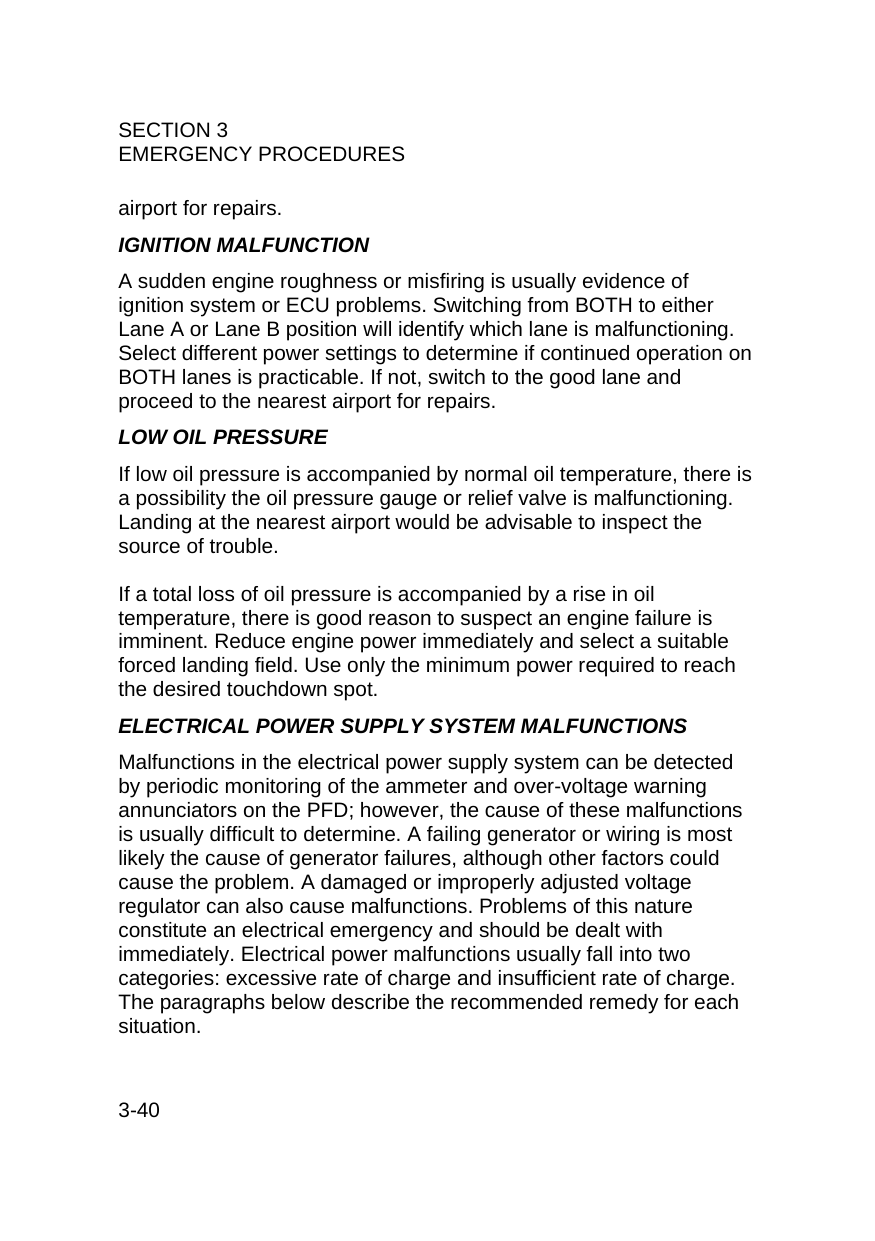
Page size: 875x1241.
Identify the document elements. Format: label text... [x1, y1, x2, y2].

subtitle ELECTRICAL POWER SUPPLY SYSTEM MALFUNCTIONS [118, 714, 756, 738]
text Malfunctions in the electrical power supply system can be detected by periodic monitoring of the ammeter and over-voltage warning annunciators on the PFD; however, the cause of these malfunctions is usually difficult to determine. A failing generator or wiring is most likely the cause of generator failures, although other factors could cause the problem. A damaged or improperly adjusted voltage regulator can also cause malfunctions. Problems of this nature constitute an electrical emergency and should be dealt with immediately. Electrical power malfunctions usually fall into two categories: excessive rate of charge and insufficient rate of charge. The paragraphs below describe the recommended remedy for each situation. [118, 750, 756, 1038]
text If a total loss of oil pressure is accompanied by a rise in oil temperature, there is good reason to suspect an engine failure is imminent. Reduce engine power immediately and select a suitable forced landing field. Use only the minimum power required to reach the desired touchdown spot. [118, 581, 756, 701]
text A sudden engine roughness or misfiring is usually evidence of ignition system or ECU problems. Switching from BOTH to either Lane A or Lane B position will identify which lane is malfunctioning. Select different power settings to determine if continued operation on BOTH lanes is practicable. If not, switch to the good lane and proceed to the nearest airport for repairs. [118, 269, 756, 413]
text If low oil pressure is accompanied by normal oil temperature, there is a possibility the oil pressure gauge or relief valve is malfunctioning. Landing at the nearest airport would be advisable to inspect the source of trouble. [118, 462, 756, 557]
subtitle IGNITION MALFUNCTION [118, 232, 756, 256]
subtitle LOW OIL PRESSURE [118, 425, 756, 449]
text airport for repairs. [118, 196, 756, 220]
